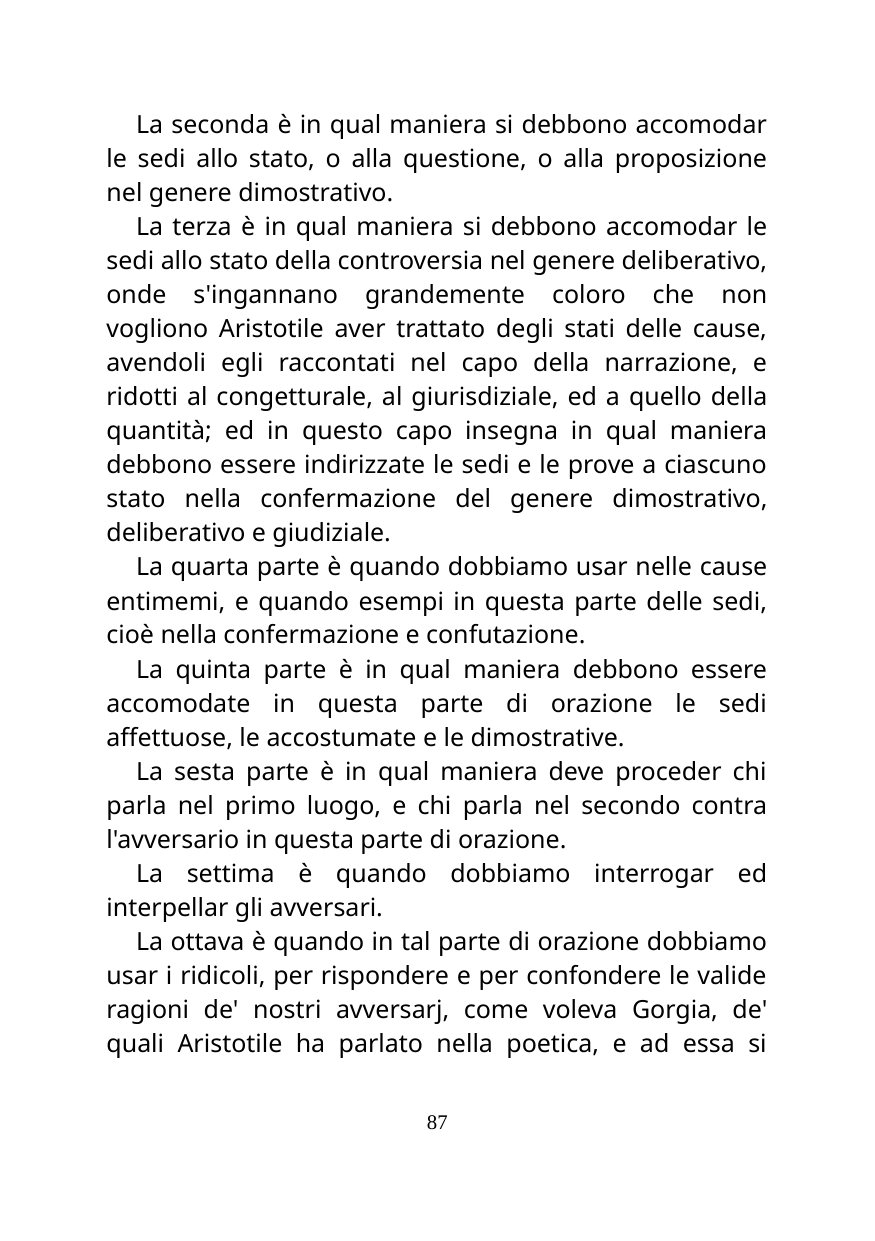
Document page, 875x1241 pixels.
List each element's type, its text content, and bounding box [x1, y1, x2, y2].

text La ottava è quando in tal parte di orazione dobbiamo usar i ridicoli, per rispondere e per confondere le valide ragioni de' nostri avversarj, come voleva Gorgia, de' quali Aristotile ha parlato nella poetica, e ad essa si [106, 924, 768, 1060]
text La quarta parte è quando dobbiamo usar nelle cause entimemi, e quando esempi in questa parte delle sedi, cioè nella confermazione e confutazione. [106, 549, 768, 651]
text La settima è quando dobbiamo interrogar ed interpellar gli avversari. [106, 856, 768, 924]
text La terza è in qual maniera si debbono accomodar le sedi allo stato della controversia nel genere deliberativo, onde s'ingannano grandemente coloro che non vogliono Aristotile aver trattato degli stati delle cause, avendoli egli raccontati nel capo della narrazione, e ridotti al congetturale, al giurisdiziale, ed a quello della quantità; ed in questo capo insegna in qual maniera debbono essere indirizzate le sedi e le prove a ciascuno stato nella confermazione del genere dimostrativo, deliberativo e giudiziale. [106, 208, 768, 549]
text La sesta parte è in qual maniera deve proceder chi parla nel primo luogo, e chi parla nel secondo contra l'avversario in questa parte di orazione. [106, 753, 768, 856]
text La quinta parte è in qual maniera debbono essere accomodate in questa parte di orazione le sedi affettuose, le accostumate e le dimostrative. [106, 651, 768, 753]
text La seconda è in qual maniera si debbono accomodar le sedi allo stato, o alla questione, o alla proposizione nel genere dimostrativo. [106, 106, 768, 208]
